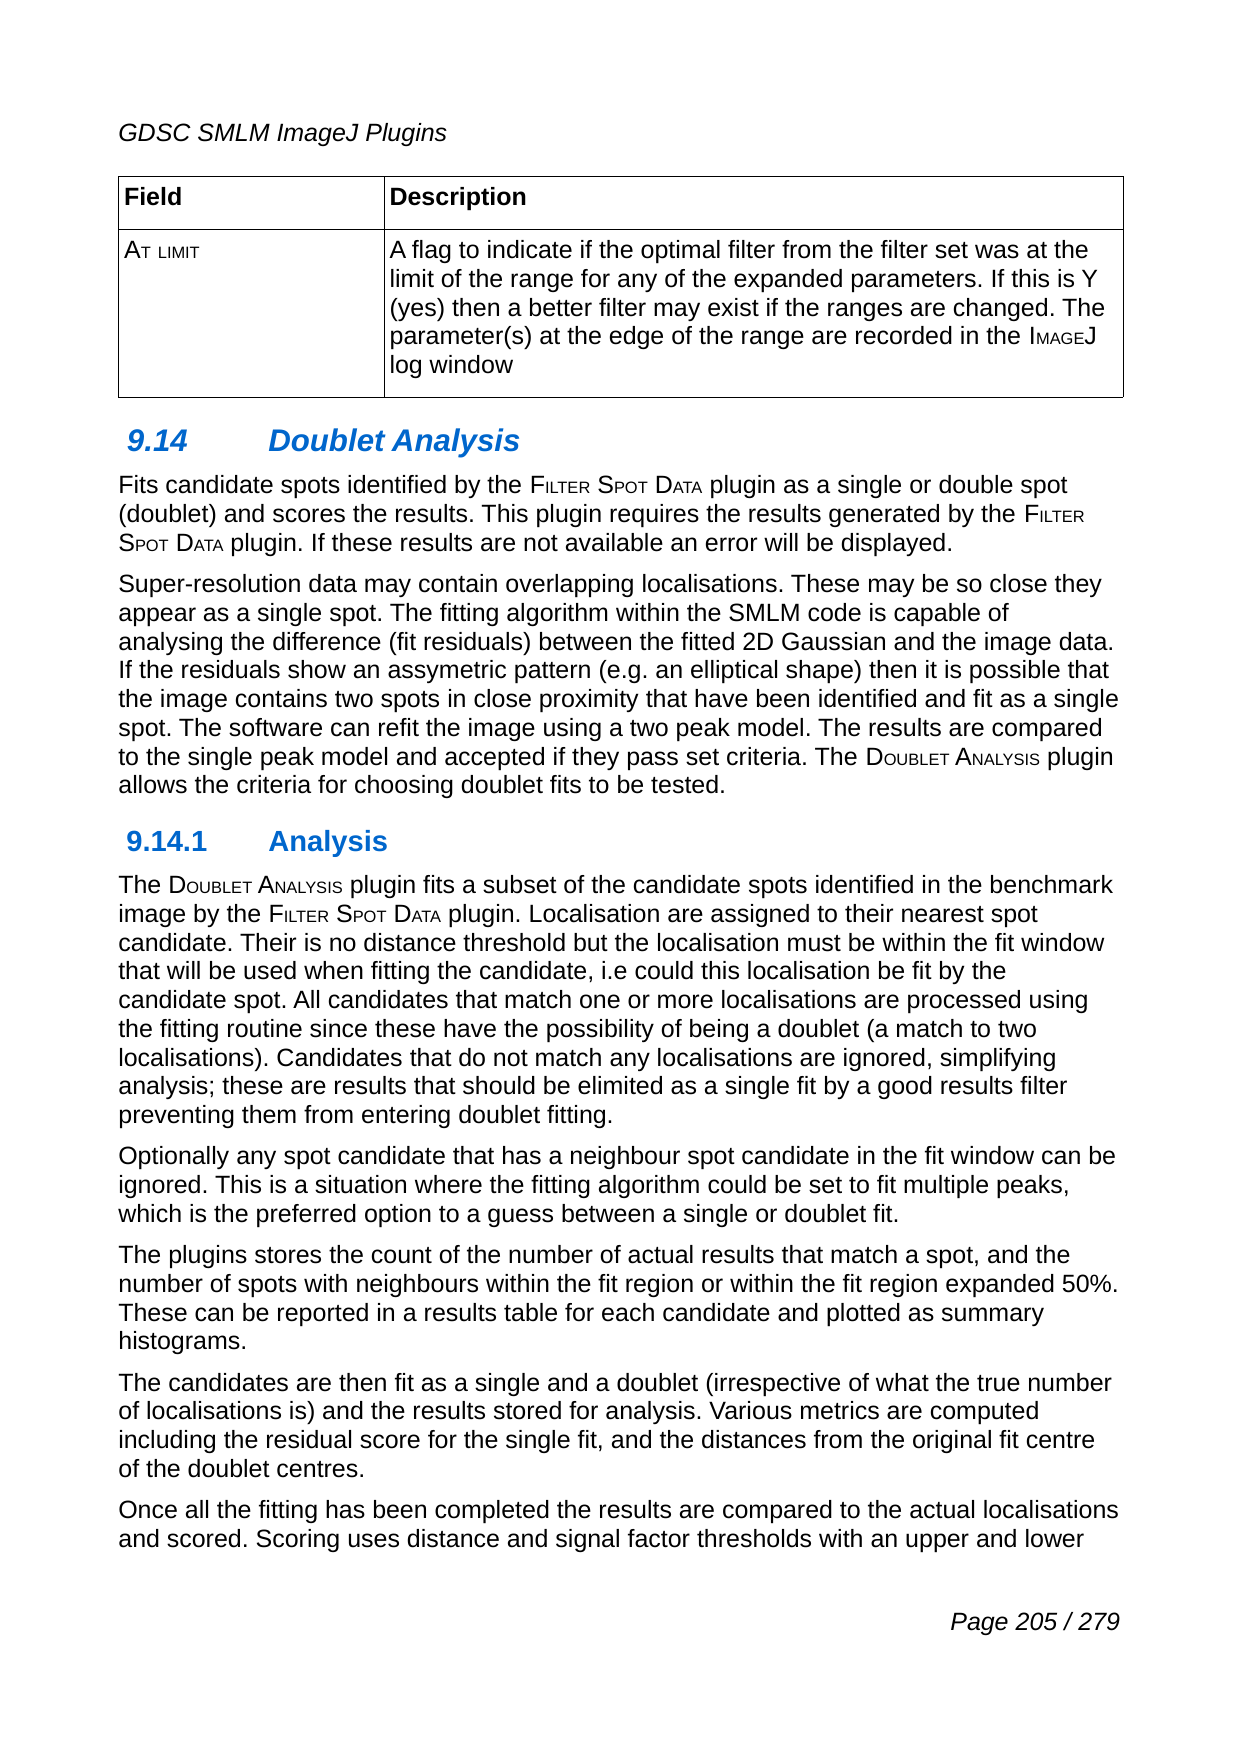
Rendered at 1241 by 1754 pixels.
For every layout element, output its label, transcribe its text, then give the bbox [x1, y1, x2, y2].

text The Doublet Analysis plugin fits a subset of the candidate spots identified in the benchmark image by the Filter Spot Data plugin. Localisation are assigned to their nearest spot candidate. Their is no distance threshold but the localisation must be within the fit window that will be used when fitting the candidate, i.e could this localisation be fit by the candidate spot. All candidates that match one or more localisations are processed using the fitting routine since these have the possibility of being a doublet (a match to two localisations). Candidates that do not match any localisations are ignored, simplifying analysis; these are results that should be elimited as a single fit by a good results filter preventing them from entering doublet fitting. [118, 870, 1122, 1129]
text Optionally any spot candidate that has a neighbour spot candidate in the fit window can be ignored. This is a situation where the fitting algorithm could be set to fit multiple peaks, which is the preferred option to a guess between a single or doublet fit. [118, 1141, 1122, 1227]
table_cell A flag to indicate if the optimal filter from the filter set was at the limit of the range for any of the expanded parameters. If this is Y (yes) then a better filter may exist if the ranges are changed. The parameter(s) at the edge of the range are recorded in the ImageJ log window [385, 230, 1123, 397]
subtitle Doublet Analysis [118, 422, 1122, 458]
subtitle Analysis [118, 824, 1122, 857]
text Once all the fitting has been completed the results are compared to the actual localisations and scored. Scoring uses distance and signal factor thresholds with an upper and lower [118, 1495, 1122, 1552]
text Fits candidate spots identified by the Filter Spot Data plugin as a single or double spot (doublet) and scores the results. This plugin requires the results generated by the Filter Spot Data plugin. If these results are not available an error will be displayed. [118, 470, 1122, 556]
table_header Field [119, 177, 384, 229]
text The plugins stores the count of the number of actual results that match a spot, and the number of spots with neighbours within the fit region or within the fit region expanded 50%. These can be reported in a results table for each candidate and plotted as summary histograms. [118, 1240, 1122, 1355]
text The candidates are then fit as a single and a doublet (irrespective of what the true number of localisations is) and the results stored for analysis. Various metrics are computed including the residual score for the single fit, and the distances from the original fit centre of the doublet centres. [118, 1367, 1122, 1482]
text Super-resolution data may contain overlapping localisations. These may be so close they appear as a single spot. The fitting algorithm within the SMLM code is capable of analysing the difference (fit residuals) between the fitted 2D Gaussian and the image data. If the residuals show an assymetric pattern (e.g. an elliptical shape) then it is possible that the image contains two spots in close proximity that have been identified and fit as a single spot. The software can refit the image using a two peak model. The results are compared to the single peak model and accepted if they pass set criteria. The Doublet Analysis plugin allows the criteria for choosing doublet fits to be tested. [118, 569, 1122, 799]
table_header Description [385, 177, 1123, 229]
table_cell At limit [119, 230, 384, 397]
